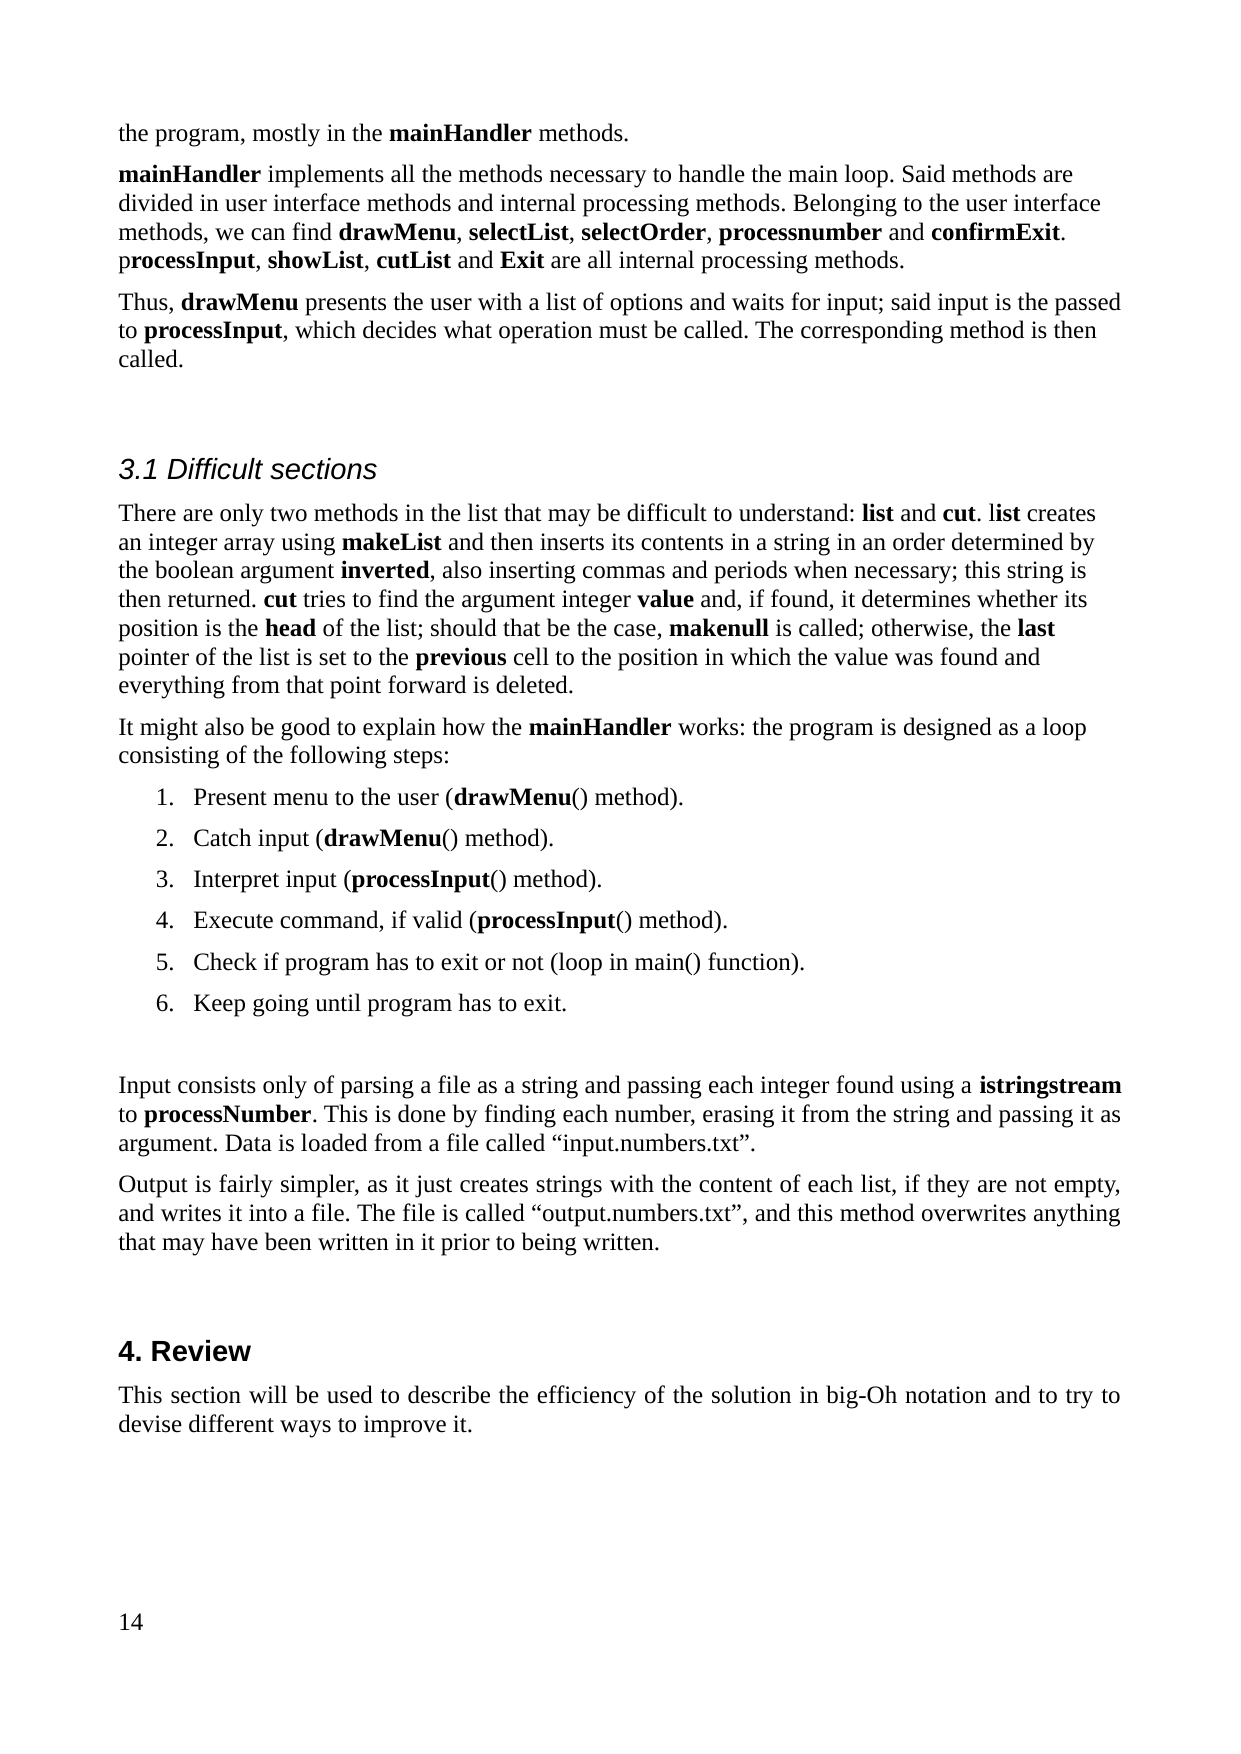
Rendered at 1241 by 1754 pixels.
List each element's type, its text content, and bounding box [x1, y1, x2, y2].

text This section will be used to describe the efficiency of the solution in big-Oh notation and to try to devise different ways to improve it. [118, 1380, 1122, 1438]
list Interpret input (processInput() method). [156, 864, 1122, 893]
text the program, mostly in the mainHandler methods. [118, 118, 1122, 147]
list Catch input (drawMenu() method). [156, 823, 1122, 852]
list Present menu to the user (drawMenu() method). [156, 782, 1122, 810]
subtitle 3.1 Difficult sections [118, 452, 1122, 485]
list Execute command, if valid (processInput() method). [156, 905, 1122, 934]
list Keep going until program has to exit. [156, 988, 1122, 1017]
text Output is fairly simpler, as it just creates strings with the content of each list, if they are not empty, and writes it into a file. The file is called “output.numbers.txt”, and this method overwrites anything that may have been written in it prior to being written. [118, 1169, 1122, 1255]
text mainHandler implements all the methods necessary to handle the main loop. Said methods are divided in user interface methods and internal processing methods. Belonging to the user interface methods, we can find drawMenu, selectList, selectOrder, processnumber and confirmExit. processInput, showList, cutList and Exit are all internal processing methods. [118, 159, 1122, 274]
list Check if program has to exit or not (loop in main() function). [156, 947, 1122, 975]
text There are only two methods in the list that may be difficult to understand: list and cut. list creates an integer array using makeList and then inserts its contents in a string in an order determined by the boolean argument inverted, also inserting commas and periods when necessary; this string is then returned. cut tries to find the argument integer value and, if found, it determines whether its position is the head of the list; should that be the case, makenull is called; otherwise, the last pointer of the list is set to the previous cell to the position in which the value was found and everything from that point forward is deleted. [118, 498, 1122, 699]
text Thus, drawMenu presents the user with a list of options and waits for input; said input is the passed to processInput, which decides what operation must be called. The corresponding method is then called. [118, 287, 1122, 373]
subtitle 4. Review [118, 1334, 1122, 1368]
text It might also be good to explain how the mainHandler works: the program is designed as a loop consisting of the following steps: [118, 712, 1122, 769]
text Input consists only of parsing a file as a string and passing each integer found using a istringstream to processNumber. This is done by finding each number, erasing it from the string and passing it as argument. Data is loaded from a file called “input.numbers.txt”. [118, 1070, 1122, 1157]
